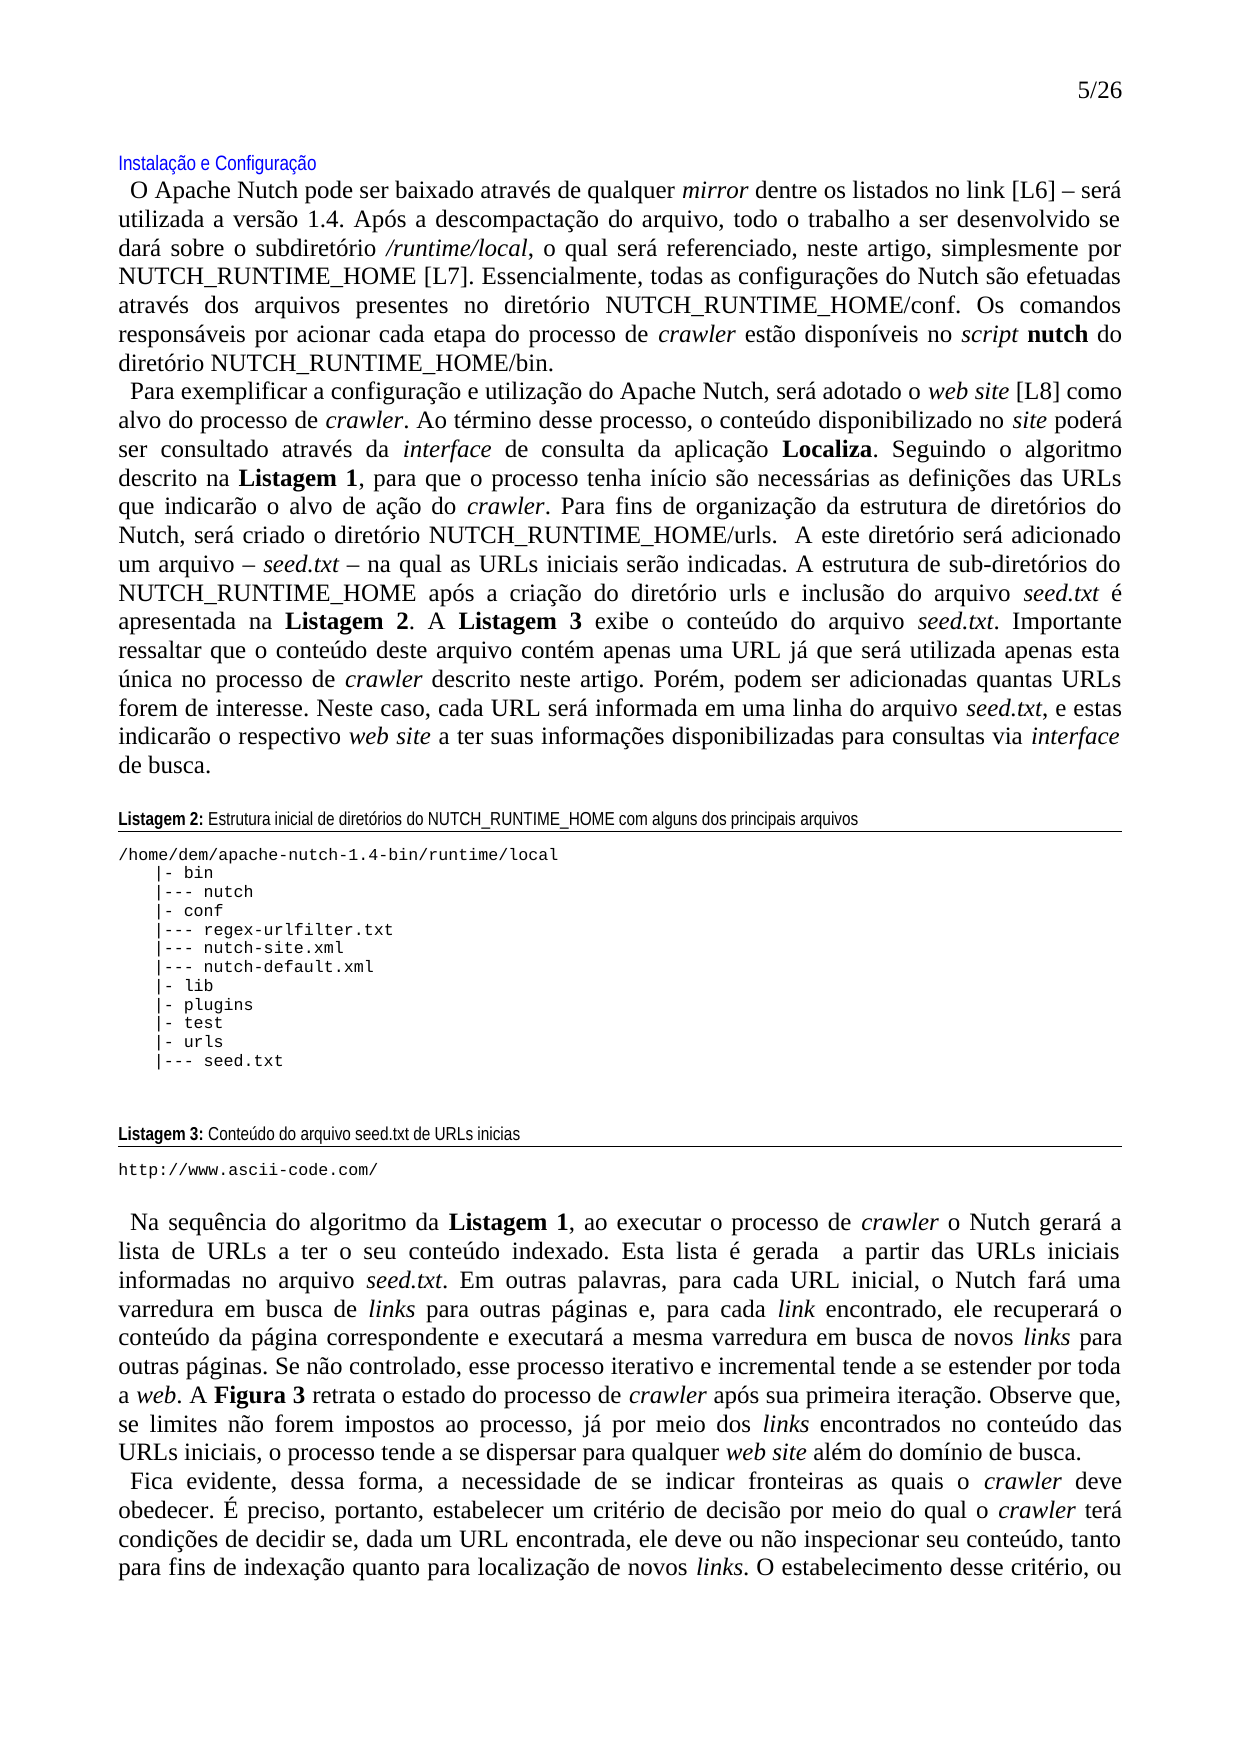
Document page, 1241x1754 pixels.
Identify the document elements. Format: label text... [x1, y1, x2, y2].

text Para exemplificar a configuração e utilização do Apache Nutch, será adotado o web site [L8] como alvo do processo de crawler. Ao término desse processo, o conteúdo disponibilizado no site poderá ser consultado através da interface de consulta da aplicação Localiza. Seguindo o algoritmo descrito na Listagem 1, para que o processo tenha início são necessárias as definições das URLs que indicarão o alvo de ação do crawler. Para fins de organização da estrutura de diretórios do Nutch, será criado o diretório NUTCH_RUNTIME_HOME/urls. A este diretório será adicionado um arquivo – seed.txt – na qual as URLs iniciais serão indicadas. A estrutura de sub-diretórios do NUTCH_RUNTIME_HOME após a criação do diretório urls e inclusão do arquivo seed.txt é apresentada na Listagem 2. A Listagem 3 exibe o conteúdo do arquivo seed.txt. Importante ressaltar que o conteúdo deste arquivo contém apenas uma URL já que será utilizada apenas esta única no processo de crawler descrito neste artigo. Porém, podem ser adicionadas quantas URLs forem de interesse. Neste caso, cada URL será informada em uma linha do arquivo seed.txt, e estas indicarão o respectivo web site a ter suas informações disponibilizadas para consultas via interface de busca. [118, 376, 1122, 779]
list |- bin [118, 864, 1122, 882]
list |--- nutch [118, 882, 1122, 901]
list /home/dem/apache-nutch-1.4-bin/runtime/local [118, 845, 1122, 864]
text Fica evidente, dessa forma, a necessidade de se indicar fronteiras as quais o crawler deve obedecer. É preciso, portanto, estabelecer um critério de decisão por meio do qual o crawler terá condições de decidir se, dada um URL encontrada, ele deve ou não inspecionar seu conteúdo, tanto para fins de indexação quanto para localização de novos links. O estabelecimento desse critério, ou [118, 1466, 1122, 1581]
list |--- nutch-default.xml [118, 957, 1122, 976]
list Listagem 2: Estrutura inicial de diretórios do NUTCH_RUNTIME_HOME com alguns dos principais arquivos [118, 808, 1122, 831]
list |- conf [118, 901, 1122, 920]
list |--- nutch-site.xml [118, 939, 1122, 957]
list |- test [118, 1014, 1122, 1032]
list |- urls [118, 1032, 1122, 1051]
text Na sequência do algoritmo da Listagem 1, ao executar o processo de crawler o Nutch gerará a lista de URLs a ter o seu conteúdo indexado. Esta lista é gerada a partir das URLs iniciais informadas no arquivo seed.txt. Em outras palavras, para cada URL inicial, o Nutch fará uma varredura em busca de links para outras páginas e, para cada link encontrado, ele recuperará o conteúdo da página correspondente e executará a mesma varredura em busca de novos links para outras páginas. Se não controlado, esse processo iterativo e incremental tende a se estender por toda a web. A Figura 3 retrata o estado do processo de crawler após sua primeira iteração. Observe que, se limites não forem impostos ao processo, já por meio dos links encontrados no conteúdo das URLs iniciais, o processo tende a se dispersar para qualquer web site além do domínio de busca. [118, 1207, 1122, 1466]
list |- lib [118, 976, 1122, 995]
text O Apache Nutch pode ser baixado através de qualquer mirror dentre os listados no link [L6] – será utilizada a versão 1.4. Após a descompactação do arquivo, todo o trabalho a ser desenvolvido se dará sobre o subdiretório /runtime/local, o qual será referenciado, neste artigo, simplesmente por NUTCH_RUNTIME_HOME [L7]. Essencialmente, todas as configurações do Nutch são efetuadas através dos arquivos presentes no diretório NUTCH_RUNTIME_HOME/conf. Os comandos responsáveis por acionar cada etapa do processo de crawler estão disponíveis no script nutch do diretório NUTCH_RUNTIME_HOME/bin. [118, 175, 1122, 376]
list http://www.ascii-code.com/ [118, 1160, 1122, 1179]
list |--- seed.txt [118, 1051, 1122, 1070]
list Listagem 3: Conteúdo do arquivo seed.txt de URLs inicias [118, 1123, 1122, 1146]
text Instalação e Configuração [118, 151, 1122, 175]
list |- plugins [118, 995, 1122, 1014]
list |--- regex-urlfilter.txt [118, 920, 1122, 939]
